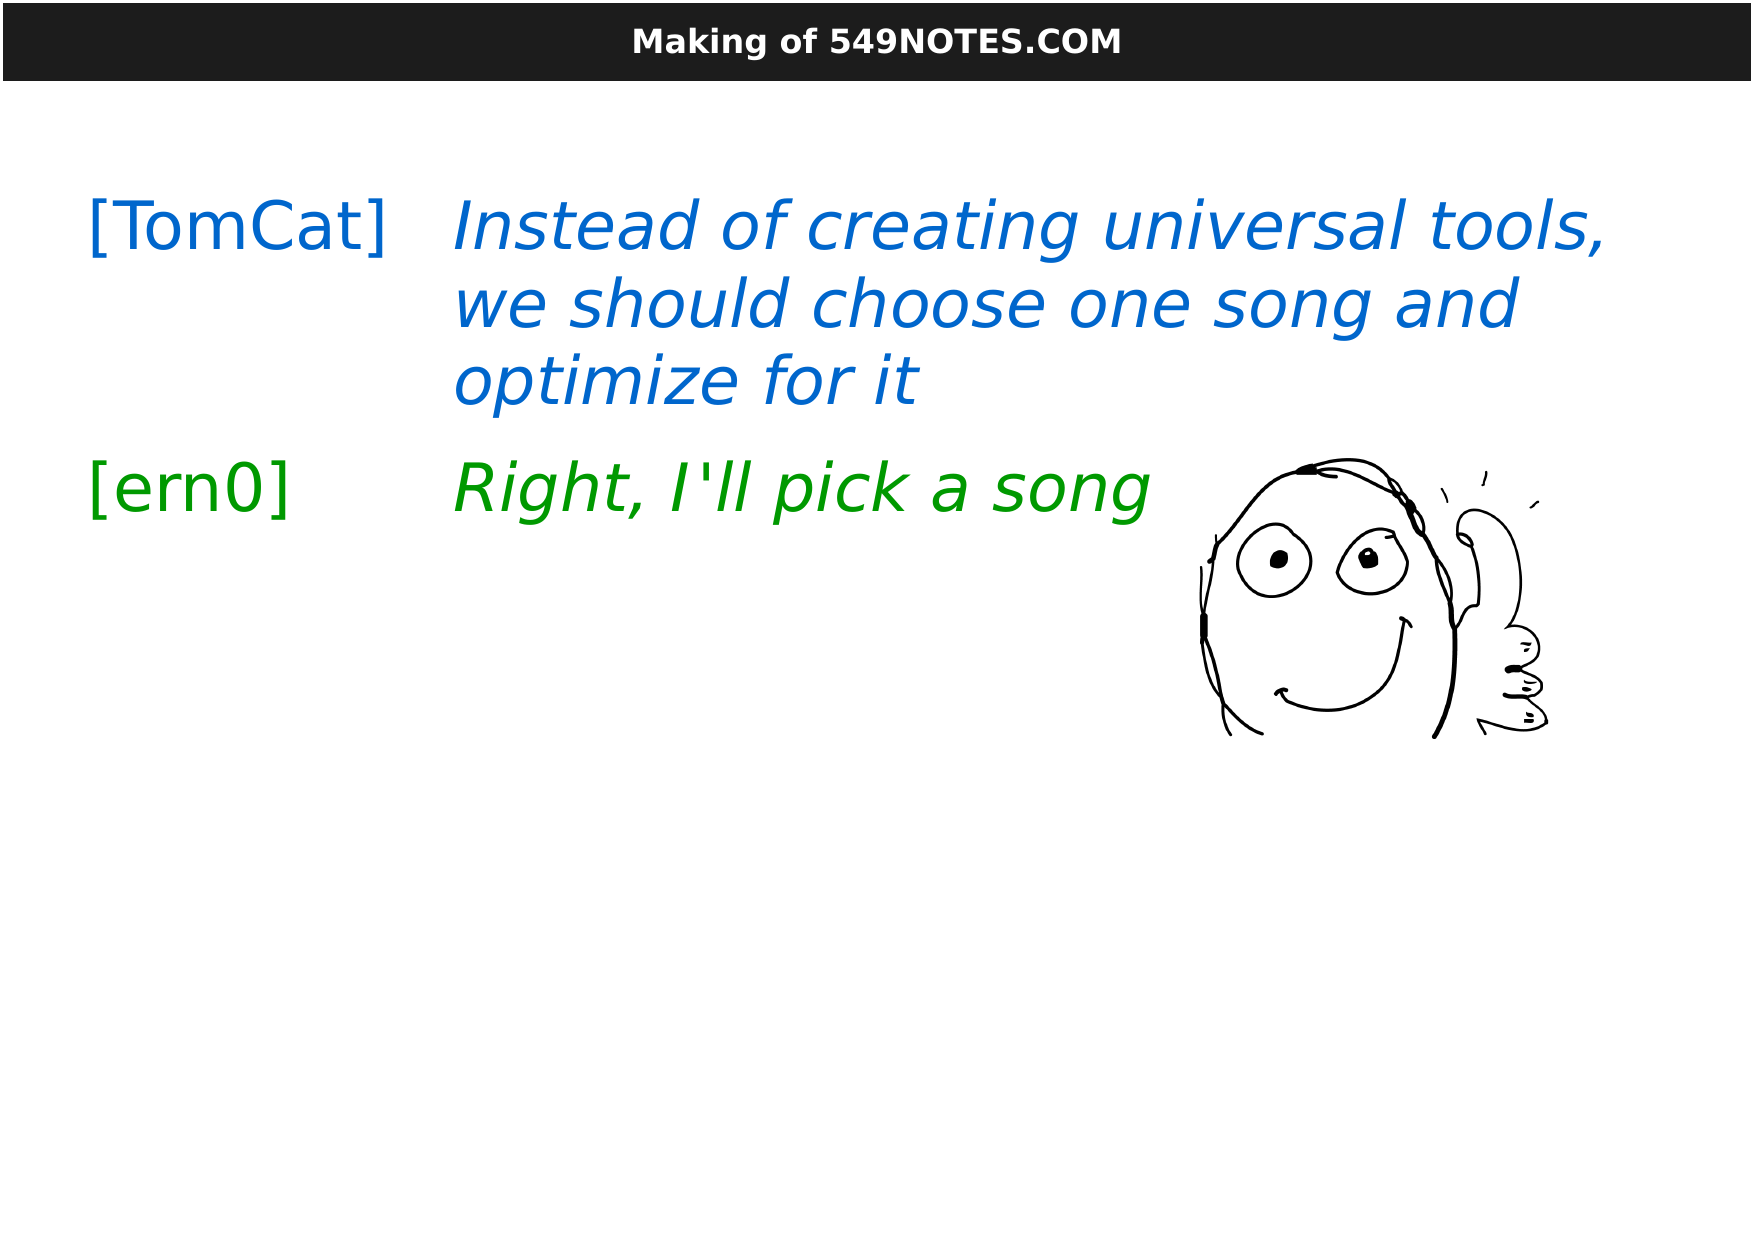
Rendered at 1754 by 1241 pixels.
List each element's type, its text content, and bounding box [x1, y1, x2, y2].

text we should choose one song and [3, 265, 1751, 343]
text [TomCat] Instead of creating universal tools, [3, 188, 1751, 265]
text optimize for it [3, 343, 1751, 420]
text [ern0] Right, I 'll pick a song [3, 449, 1751, 527]
picture [1199, 458, 1549, 740]
